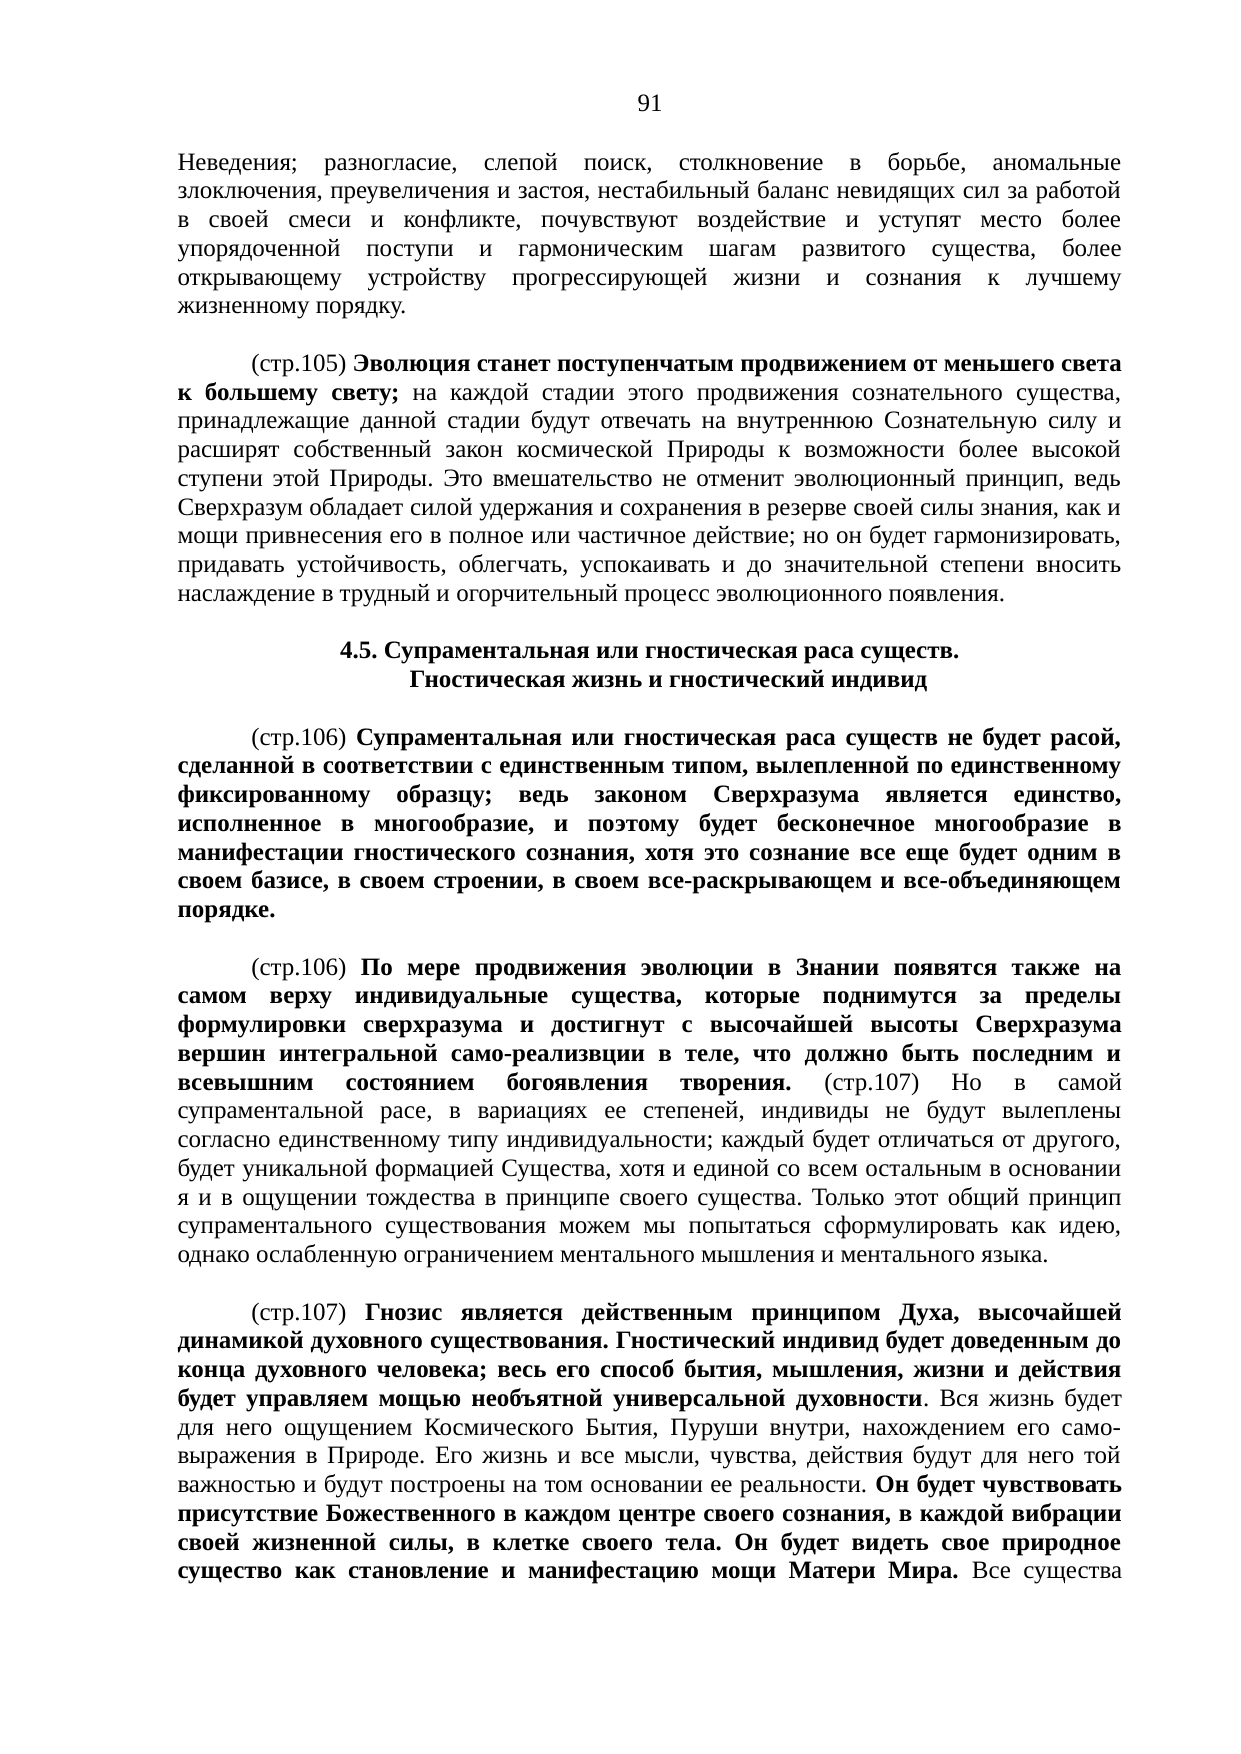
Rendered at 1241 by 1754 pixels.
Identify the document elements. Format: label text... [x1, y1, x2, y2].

text (стр.106) По мере продвижения эволюции в Знании появятся также на самом верху индивидуальные существа, которые поднимутся за пределы формулировки сверхразума и достигнут с высочайшей высоты Сверхразума вершин интегральной само-реализвции в теле, что должно быть последним и всевышним состоянием богоявления творения. (стр.107) Но в самой супраментальной расе, в вариациях ее степеней, индивиды не будут вылеплены согласно единственному типу индивидуальности; каждый будет отличаться от другого, будет уникальной формацией Существа, хотя и единой со всем остальным в основании я и в ощущении тождества в принципе своего существа. Только этот общий принцип супраментального существования можем мы попытаться сформулировать как идею, однако ослабленную ограничением ментального мышления и ментального языка. [177, 952, 1122, 1268]
text Гностическая жизнь и гностический индивид [177, 664, 1122, 693]
text (стр.105) Эволюция станет поступенчатым продвижением от меньшего света к большему свету; на каждой стадии этого продвижения сознательного существа, принадлежащие данной стадии будут отвечать на внутреннюю Сознательную силу и расширят собственный закон космической Природы к возможности более высокой ступени этой Природы. Это вмешательство не отменит эволюционный принцип, ведь Сверхразум обладает силой удержания и сохранения в резерве своей силы знания, как и мощи привнесения его в полное или частичное действие; но он будет гармонизировать, придавать устойчивость, облегчать, успокаивать и до значительной степени вносить наслаждение в трудный и огорчительный процесс эволюционного появления. [177, 348, 1122, 607]
text (стр.106) Супраментальная или гностическая раса существ не будет расой, сделанной в соответствии с единственным типом, вылепленной по единственному фиксированному образцу; ведь законом Сверхразума является единство, исполненное в многообразие, и поэтому будет бесконечное многообразие в манифестации гностического сознания, хотя это сознание все еще будет одним в своем базисе, в своем строении, в своем все-раскрывающем и все-объединяющем порядке. [177, 722, 1122, 923]
text (стр.107) Гнозис является действенным принципом Духа, высочайшей динамикой духовного существования. Гностический индивид будет доведенным до конца духовного человека; весь его способ бытия, мышления, жизни и действия будет управляем мощью необъятной универсальной духовности. Вся жизнь будет для него ощущением Космического Бытия, Пуруши внутри, нахождением его само-выражения в Природе. Его жизнь и все мысли, чувства, действия будут для него той важностью и будут построены на том основании ее реальности. Он будет чувствовать присутствие Божественного в каждом центре своего сознания, в каждой вибрации своей жизненной силы, в клетке своего тела. Он будет видеть свое природное существо как становление и манифестацию мощи Матери Мира. Все существа [177, 1297, 1122, 1584]
text Неведения; разногласие, слепой поиск, столкновение в борьбе, аномальные злоключения, преувеличения и застоя, нестабильный баланс невидящих сил за работой в своей смеси и конфликте, почувствуют воздействие и уступят место более упорядоченной поступи и гармоническим шагам развитого существа, более открывающему устройству прогрессирующей жизни и сознания к лучшему жизненному порядку. [177, 147, 1122, 319]
text 4.5. Супраментальная или гностическая раса существ. [177, 636, 1122, 664]
